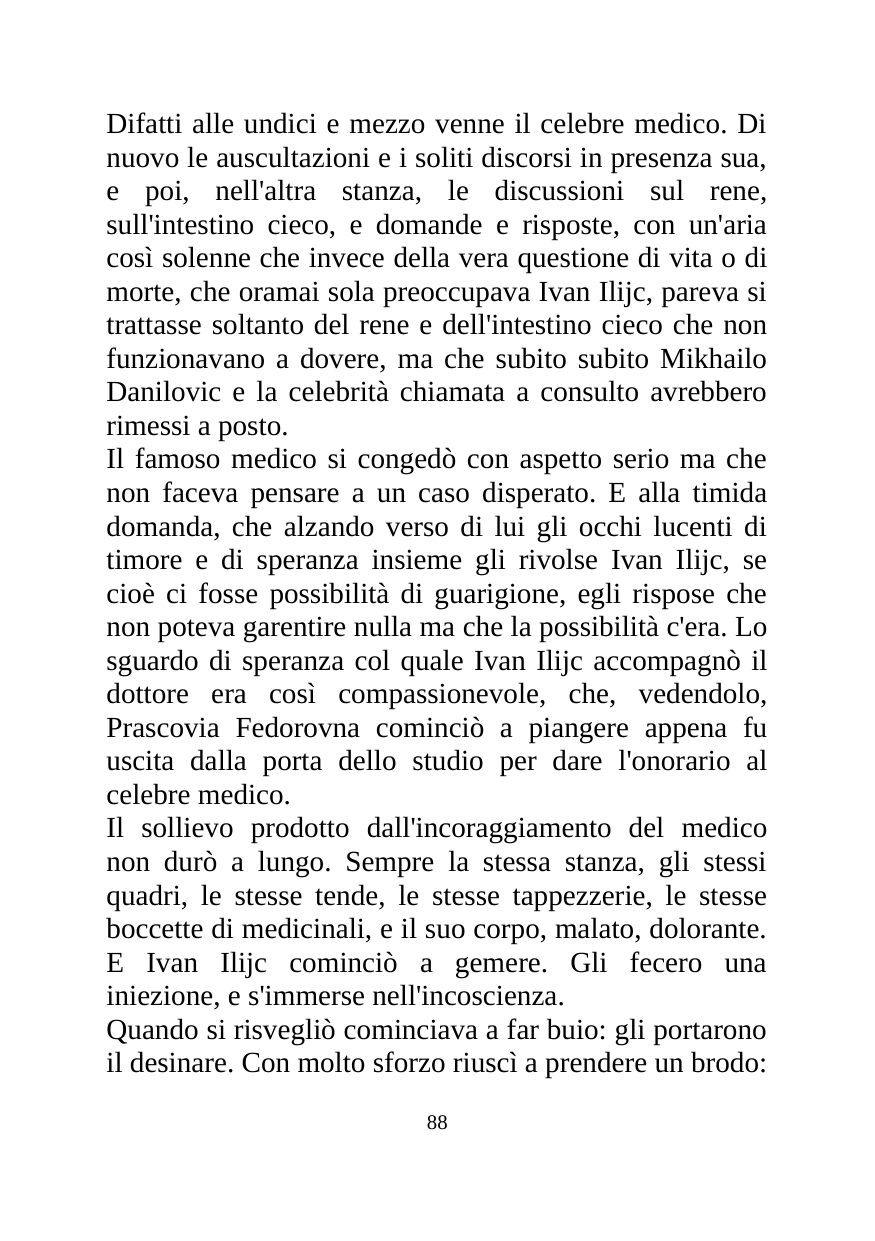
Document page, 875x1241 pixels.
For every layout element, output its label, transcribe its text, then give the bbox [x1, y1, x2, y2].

text Difatti alle undici e mezzo venne il celebre medico. Di nuovo le auscultazioni e i soliti discorsi in presenza sua, e poi, nell'altra stanza, le discussioni sul rene, sull'intestino cieco, e domande e risposte, con un'aria così solenne che invece della vera questione di vita o di morte, che oramai sola preoccupava Ivan Ilijc, pareva si trattasse soltanto del rene e dell'intestino cieco che non funzionavano a dovere, ma che subito subito Mikhailo Danilovic e la celebrità chiamata a consulto avrebbero rimessi a posto. [106, 106, 768, 442]
text Il sollievo prodotto dall'incoraggiamento del medico non durò a lungo. Sempre la stessa stanza, gli stessi quadri, le stesse tende, le stesse tappezzerie, le stesse boccette di medicinali, e il suo corpo, malato, dolorante. E Ivan Ilijc cominciò a gemere. Gli fecero una iniezione, e s'immerse nell'incoscienza. [106, 811, 768, 1012]
text Il famoso medico si congedò con aspetto serio ma che non faceva pensare a un caso disperato. E alla timida domanda, che alzando verso di lui gli occhi lucenti di timore e di speranza insieme gli rivolse Ivan Ilijc, se cioè ci fosse possibilità di guarigione, egli rispose che non poteva garentire nulla ma che la possibilità c'era. Lo sguardo di speranza col quale Ivan Ilijc accompagnò il dottore era così compassionevole, che, vedendolo, Prascovia Fedorovna cominciò a piangere appena fu uscita dalla porta dello studio per dare l'onorario al celebre medico. [106, 442, 768, 811]
text Quando si risvegliò cominciava a far buio: gli portarono il desinare. Con molto sforzo riuscì a prendere un brodo: [106, 1012, 768, 1079]
